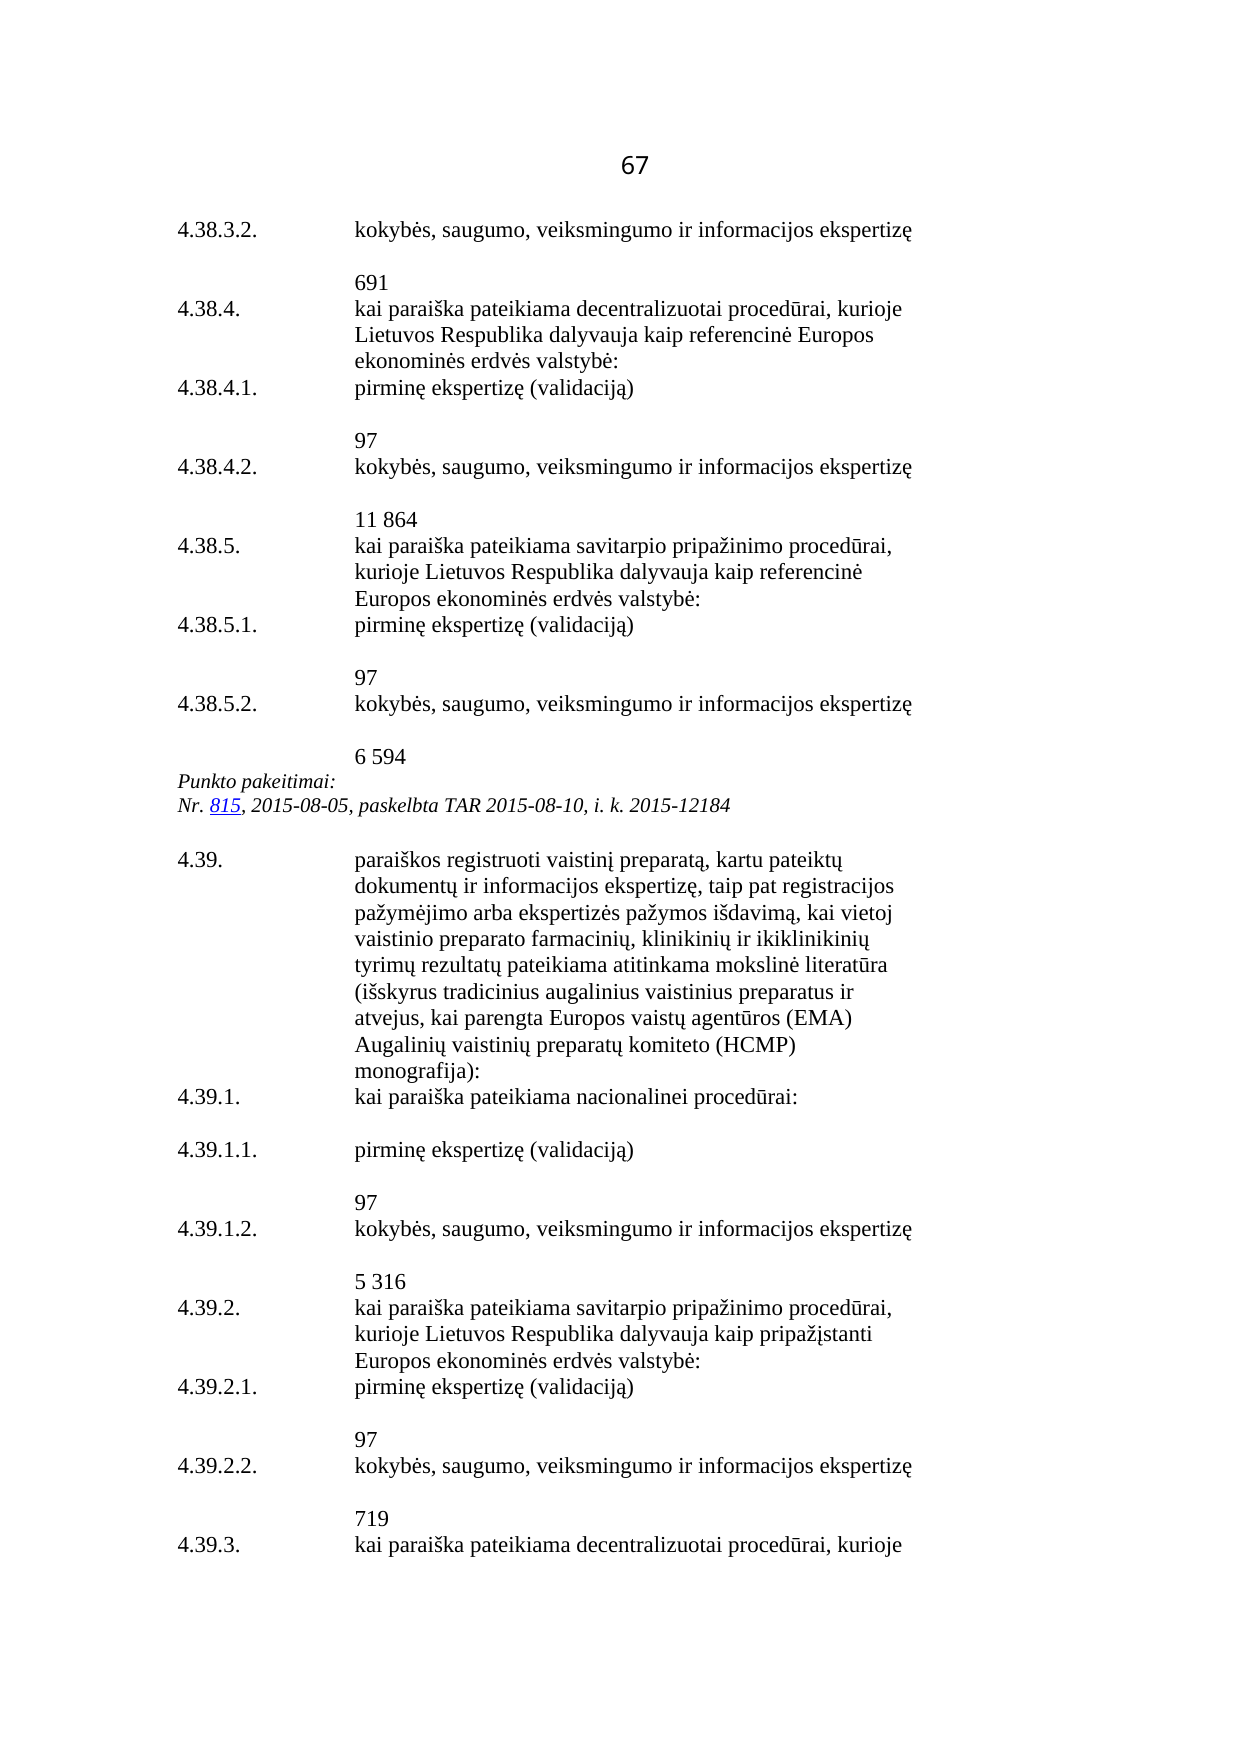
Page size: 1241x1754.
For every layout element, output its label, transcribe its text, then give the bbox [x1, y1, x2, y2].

text pažymėjimo arba ekspertizės pažymos išdavimą, kai vietoj [354, 899, 945, 925]
text monografija): [354, 1057, 945, 1083]
text Europos ekonominės erdvės valstybė: [354, 1347, 945, 1373]
text 4.39.2.2. kokybės, saugumo, veiksmingumo ir informacijos ekspertizę 719 [177, 1452, 945, 1531]
text Punkto pakeitimai: [177, 769, 1093, 793]
text 4.39.1. kai paraiška pateikiama nacionalinei procedūrai: [177, 1083, 945, 1136]
text ekonominės erdvės valstybė: [354, 348, 945, 374]
text 4.38.3.2. kokybės, saugumo, veiksmingumo ir informacijos ekspertizę 691 [177, 216, 945, 295]
text 4.38.4.1. pirminę ekspertizę (validaciją) 97 [177, 374, 945, 453]
text 4.39.1.2. kokybės, saugumo, veiksmingumo ir informacijos ekspertizę 5 316 [177, 1215, 945, 1294]
text tyrimų rezultatų pateikiama atitinkama mokslinė literatūra [354, 952, 945, 978]
text vaistinio preparato farmacinių, klinikinių ir ikiklinikinių [354, 925, 945, 952]
text 4.39. paraiškos registruoti vaistinį preparatą, kartu pateiktų [177, 846, 945, 872]
text 4.38.5.2. kokybės, saugumo, veiksmingumo ir informacijos ekspertizę 6 594 [177, 690, 945, 769]
text kurioje Lietuvos Respublika dalyvauja kaip pripažįstanti [354, 1321, 945, 1347]
text 4.38.4.2. kokybės, saugumo, veiksmingumo ir informacijos ekspertizę 11 864 [177, 453, 945, 532]
text 4.39.1.1. pirminę ekspertizę (validaciją) 97 [177, 1136, 945, 1215]
text 4.38.5.1. pirminę ekspertizę (validaciją) 97 [177, 611, 945, 690]
text 4.38.5. kai paraiška pateikiama savitarpio pripažinimo procedūrai, [177, 532, 945, 558]
text Lietuvos Respublika dalyvauja kaip referencinė Europos [354, 321, 945, 348]
text 4.39.2. kai paraiška pateikiama savitarpio pripažinimo procedūrai, [177, 1294, 945, 1321]
text 4.38.4. kai paraiška pateikiama decentralizuotai procedūrai, kurioje [177, 295, 945, 321]
text dokumentų ir informacijos ekspertizę, taip pat registracijos [354, 872, 945, 899]
text 4.39.2.1. pirminę ekspertizę (validaciją) 97 [177, 1373, 945, 1452]
text Augalinių vaistinių preparatų komiteto (HCMP) [354, 1031, 945, 1057]
text 4.39.3. kai paraiška pateikiama decentralizuotai procedūrai, kurioje [177, 1531, 945, 1558]
text Nr. 815, 2015-08-05, paskelbta TAR 2015-08-10, i. k. 2015-12184 [177, 793, 1093, 817]
text Europos ekonominės erdvės valstybė: [354, 585, 945, 611]
text (išskyrus tradicinius augalinius vaistinius preparatus ir [354, 978, 945, 1004]
text kurioje Lietuvos Respublika dalyvauja kaip referencinė [354, 558, 945, 585]
text atvejus, kai parengta Europos vaistų agentūros (EMA) [354, 1004, 945, 1031]
